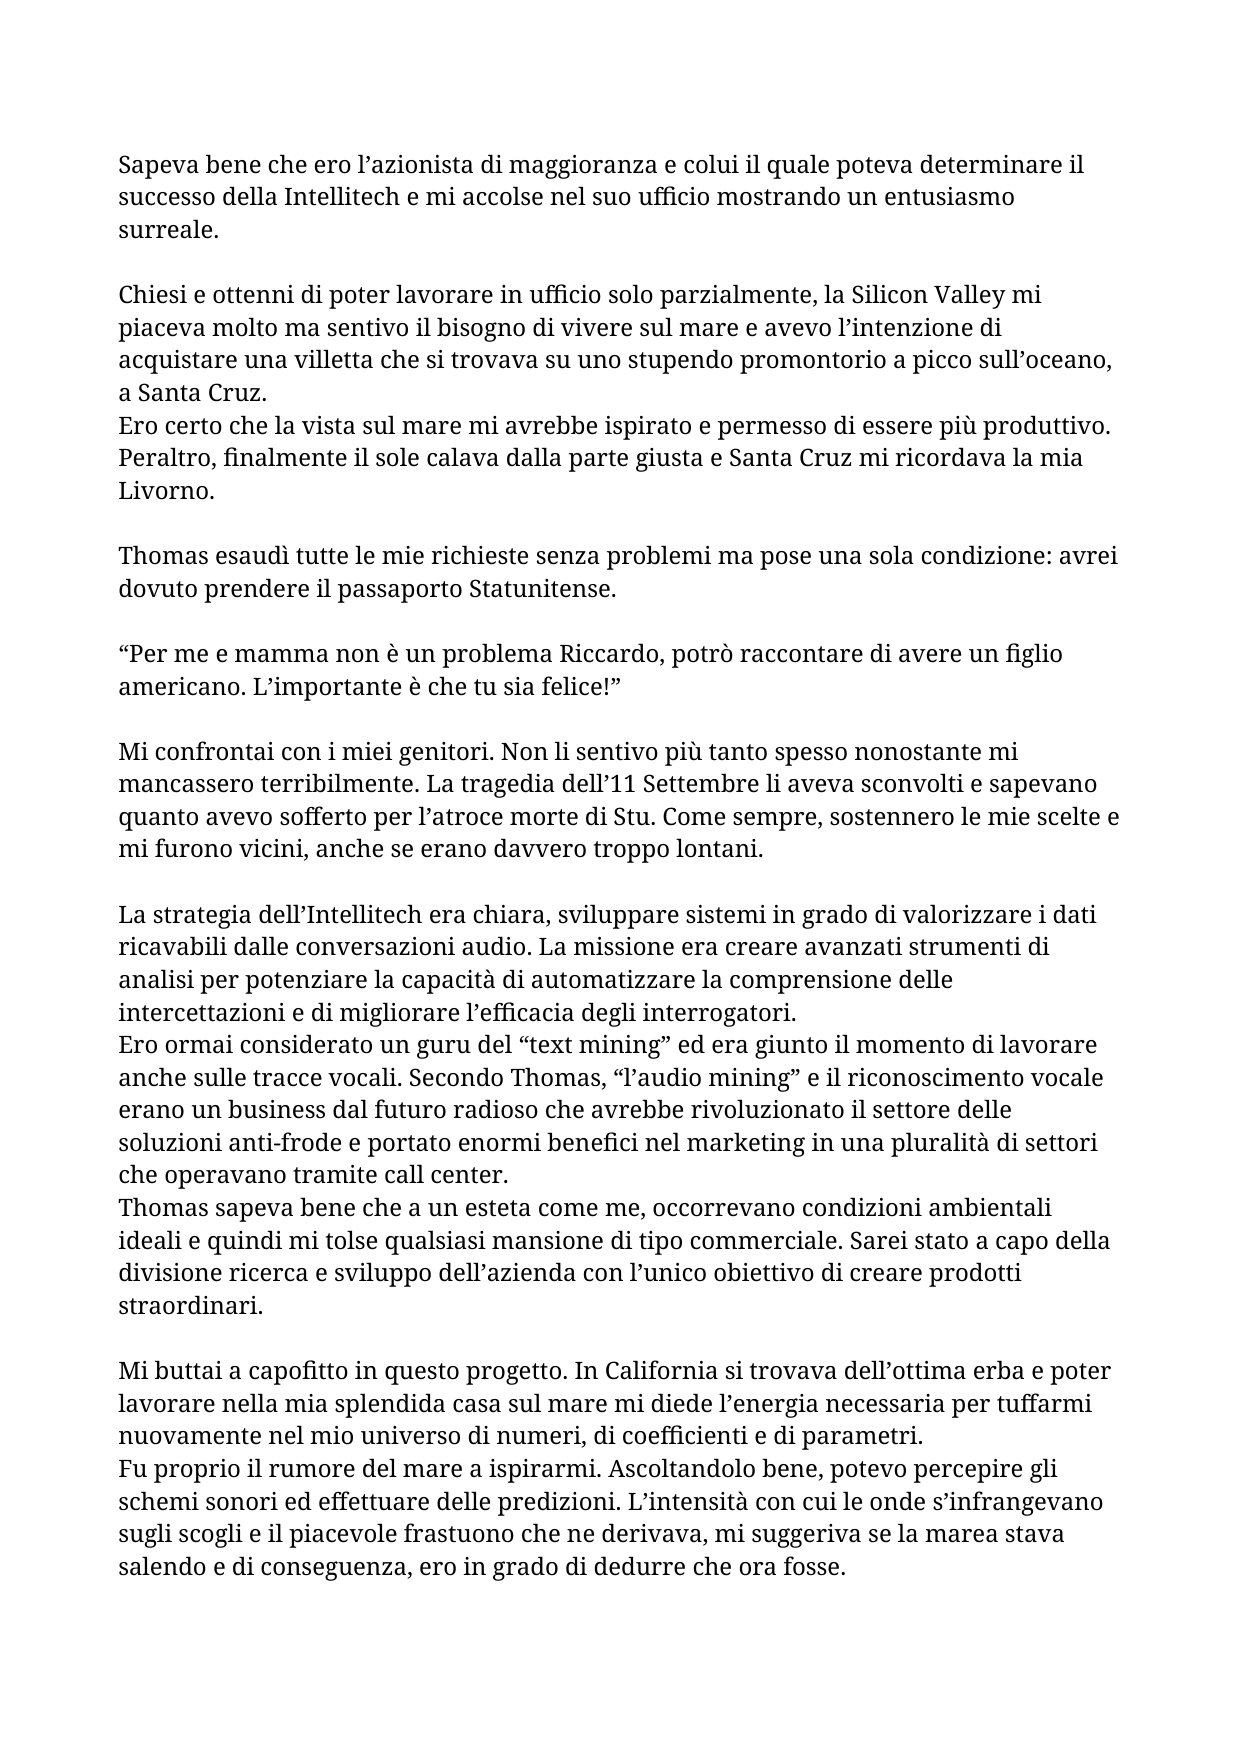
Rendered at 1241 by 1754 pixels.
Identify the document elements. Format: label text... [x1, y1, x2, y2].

text Sapeva bene che ero l’azionista di maggioranza e colui il quale poteva determinare il successo della Intellitech e mi accolse nel suo ufficio mostrando un entusiasmo surreale. [118, 148, 1122, 245]
text Thomas esaudì tutte le mie richieste senza problemi ma pose una sola condizione: avrei dovuto prendere il passaporto Statunitense. [118, 539, 1122, 604]
text Mi confrontai con i miei genitori. Non li sentivo più tanto spesso nonostante mi mancassero terribilmente. La tragedia dell’11 Settembre li aveva sconvolti e sapevano quanto avevo sofferto per l’atroce morte di Stu. Come sempre, sostennero le mie scelte e mi furono vicini, anche se erano davvero troppo lontani. [118, 734, 1122, 865]
text Mi buttai a capofitto in questo progetto. In California si trovava dell’ottima erba e poter lavorare nella mia splendida casa sul mare mi diede l’energia necessaria per tuffarmi nuovamente nel mio universo di numeri, di coefficienti e di parametri. [118, 1354, 1122, 1452]
text Ero certo che la vista sul mare mi avrebbe ispirato e permesso di essere più produttivo. Peraltro, finalmente il sole calava dalla parte giusta e Santa Cruz mi ricordava la mia Livorno. [118, 408, 1122, 506]
text Ero ormai considerato un guru del “text mining” ed era giunto il momento di lavorare anche sulle tracce vocali. Secondo Thomas, “l’audio mining” e il riconoscimento vocale erano un business dal futuro radioso che avrebbe rivoluzionato il settore delle soluzioni anti-frode e portato enormi benefici nel marketing in una pluralità di settori che operavano tramite call center. [118, 1028, 1122, 1191]
text Fu proprio il rumore del mare a ispirarmi. Ascoltandolo bene, potevo percepire gli schemi sonori ed effettuare delle predizioni. L’intensità con cui le onde s’infrangevano sugli scogli e il piacevole frastuono che ne derivava, mi suggeriva se la marea stava salendo e di conseguenza, ero in grado di dedurre che ora fosse. [118, 1452, 1122, 1582]
text Thomas sapeva bene che a un esteta come me, occorrevano condizioni ambientali ideali e quindi mi tolse qualsiasi mansione di tipo commerciale. Sarei stato a capo della divisione ricerca e sviluppo dell’azienda con l’unico obiettivo di creare prodotti straordinari. [118, 1191, 1122, 1321]
text La strategia dell’Intellitech era chiara, sviluppare sistemi in grado di valorizzare i dati ricavabili dalle conversazioni audio. La missione era creare avanzati strumenti di analisi per potenziare la capacità di automatizzare la comprensione delle intercettazioni e di migliorare l’efficacia degli interrogatori. [118, 897, 1122, 1028]
text “Per me e mamma non è un problema Riccardo, potrò raccontare di avere un figlio americano. L’importante è che tu sia felice!” [118, 637, 1122, 702]
text Chiesi e ottenni di poter lavorare in ufficio solo parzialmente, la Silicon Valley mi piaceva molto ma sentivo il bisogno di vivere sul mare e avevo l’intenzione di acquistare una villetta che si trovava su uno stupendo promontorio a picco sull’oceano, a Santa Cruz. [118, 278, 1122, 408]
